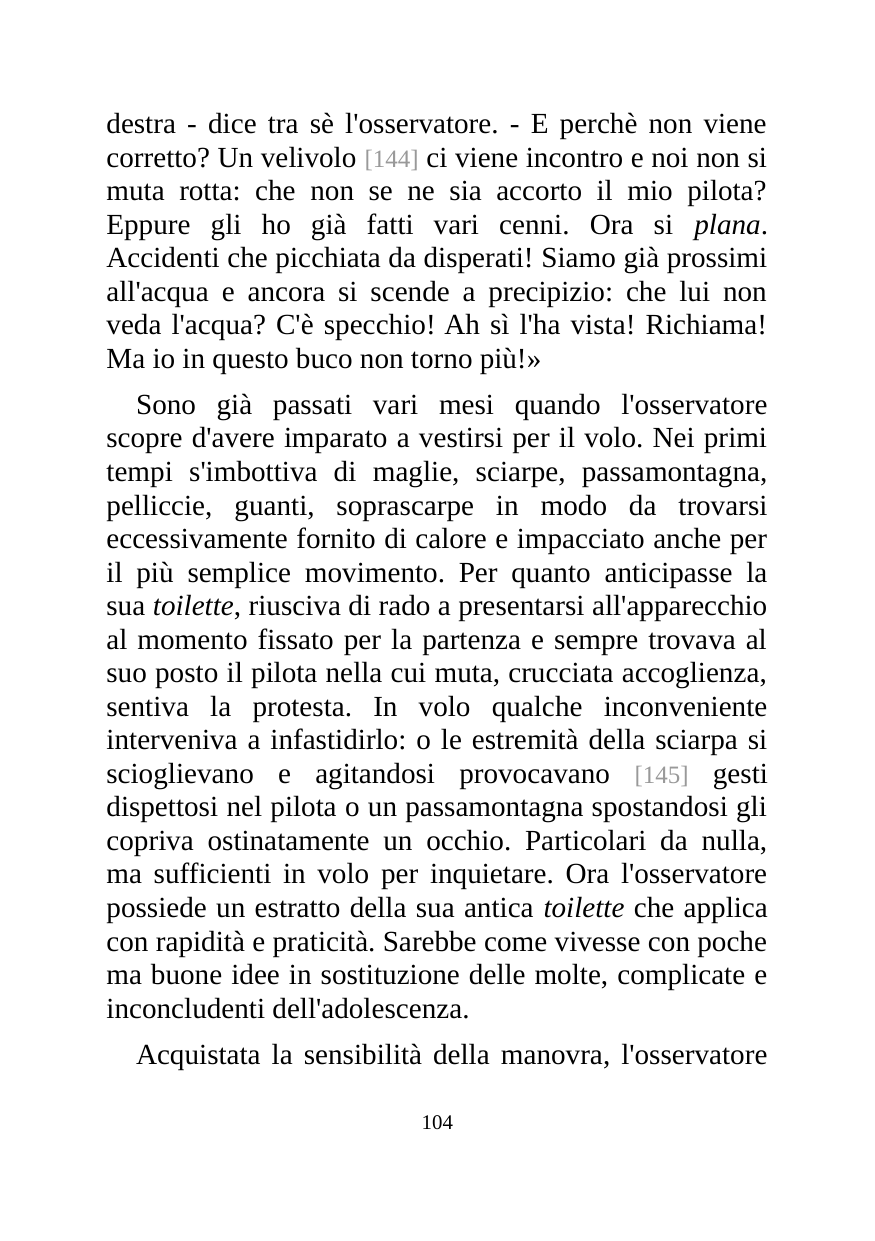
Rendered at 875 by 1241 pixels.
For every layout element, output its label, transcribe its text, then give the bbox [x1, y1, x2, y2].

text Acquistata la sensibilità della manovra, l'osservatore [106, 1037, 768, 1070]
text Sono già passati vari mesi quando l'osservatore scopre d'avere imparato a vestirsi per il volo. Nei primi tempi s'imbottiva di maglie, sciarpe, passamontagna, pelliccie, guanti, soprascarpe in modo da trovarsi eccessivamente fornito di calore e impacciato anche per il più semplice movimento. Per quanto anticipasse la sua toilette, riusciva di rado a presentarsi all'apparecchio al momento fissato per la partenza e sempre trovava al suo posto il pilota nella cui muta, crucciata accoglienza, sentiva la protesta. In volo qualche inconveniente interveniva a infastidirlo: o le estremità della sciarpa si scioglievano e agitandosi provocavano [145] gesti dispettosi nel pilota o un passamontagna spostandosi gli copriva ostinatamente un occhio. Particolari da nulla, ma sufficienti in volo per inquietare. Ora l'osservatore possiede un estratto della sua antica toilette che applica con rapidità e praticità. Sarebbe come vivesse con poche ma buone idee in sostituzione delle molte, complicate e inconcludenti dell'adolescenza. [106, 387, 768, 1024]
text destra - dice tra sè l'osservatore. - E perchè non viene corretto? Un velivolo [144] ci viene incontro e noi non si muta rotta: che non se ne sia accorto il mio pilota? Eppure gli ho già fatti vari cenni. Ora si plana. Accidenti che picchiata da disperati! Siamo già prossimi all'acqua e ancora si scende a precipizio: che lui non veda l'acqua? C'è specchio! Ah sì l'ha vista! Richiama! Ma io in questo buco non torno più!» [106, 106, 768, 374]
